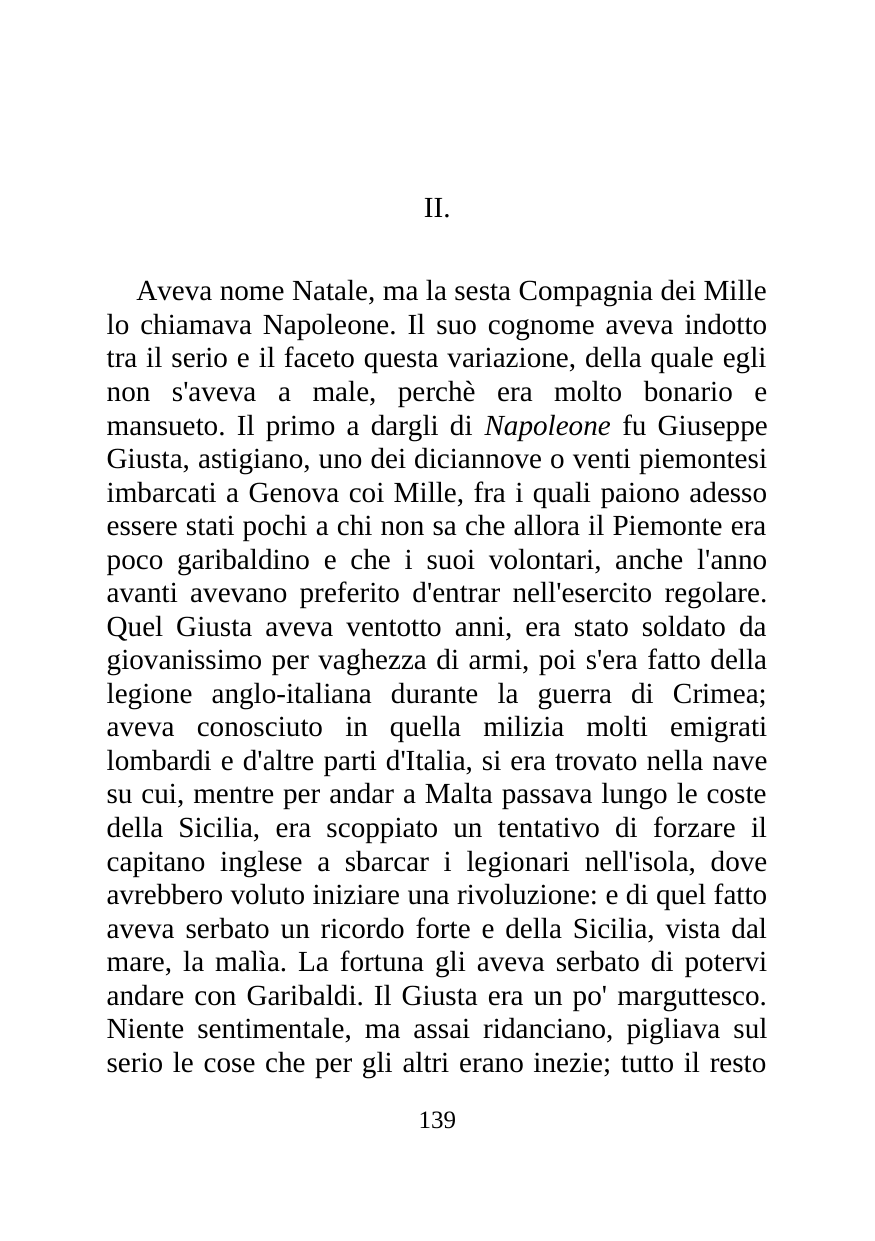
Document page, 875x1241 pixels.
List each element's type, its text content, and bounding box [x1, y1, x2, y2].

text Aveva nome Natale, ma la sesta Compagnia dei Mille lo chiamava Napoleone. Il suo cognome aveva indotto tra il serio e il faceto questa variazione, della quale egli non s'aveva a male, perchè era molto bonario e mansueto. Il primo a dargli di Napoleone fu Giuseppe Giusta, astigiano, uno dei diciannove o venti piemontesi imbarcati a Genova coi Mille, fra i quali paiono adesso essere stati pochi a chi non sa che allora il Piemonte era poco garibaldino e che i suoi volontari, anche l'anno avanti avevano preferito d'entrar nell'esercito regolare. Quel Giusta aveva ventotto anni, era stato soldato da giovanissimo per vaghezza di armi, poi s'era fatto della legione anglo-italiana durante la guerra di Crimea; aveva conosciuto in quella milizia molti emigrati lombardi e d'altre parti d'Italia, si era trovato nella nave su cui, mentre per andar a Malta passava lungo le coste della Sicilia, era scoppiato un tentativo di forzare il capitano inglese a sbarcar i legionari nell'isola, dove avrebbero voluto iniziare una rivoluzione: e di quel fatto aveva serbato un ricordo forte e della Sicilia, vista dal mare, la malìa. La fortuna gli aveva serbato di potervi andare con Garibaldi. Il Giusta era un po' marguttesco. Niente sentimentale, ma assai ridanciano, pigliava sul serio le cose che per gli altri erano inezie; tutto il resto [106, 273, 768, 1078]
subtitle II. [106, 190, 768, 223]
